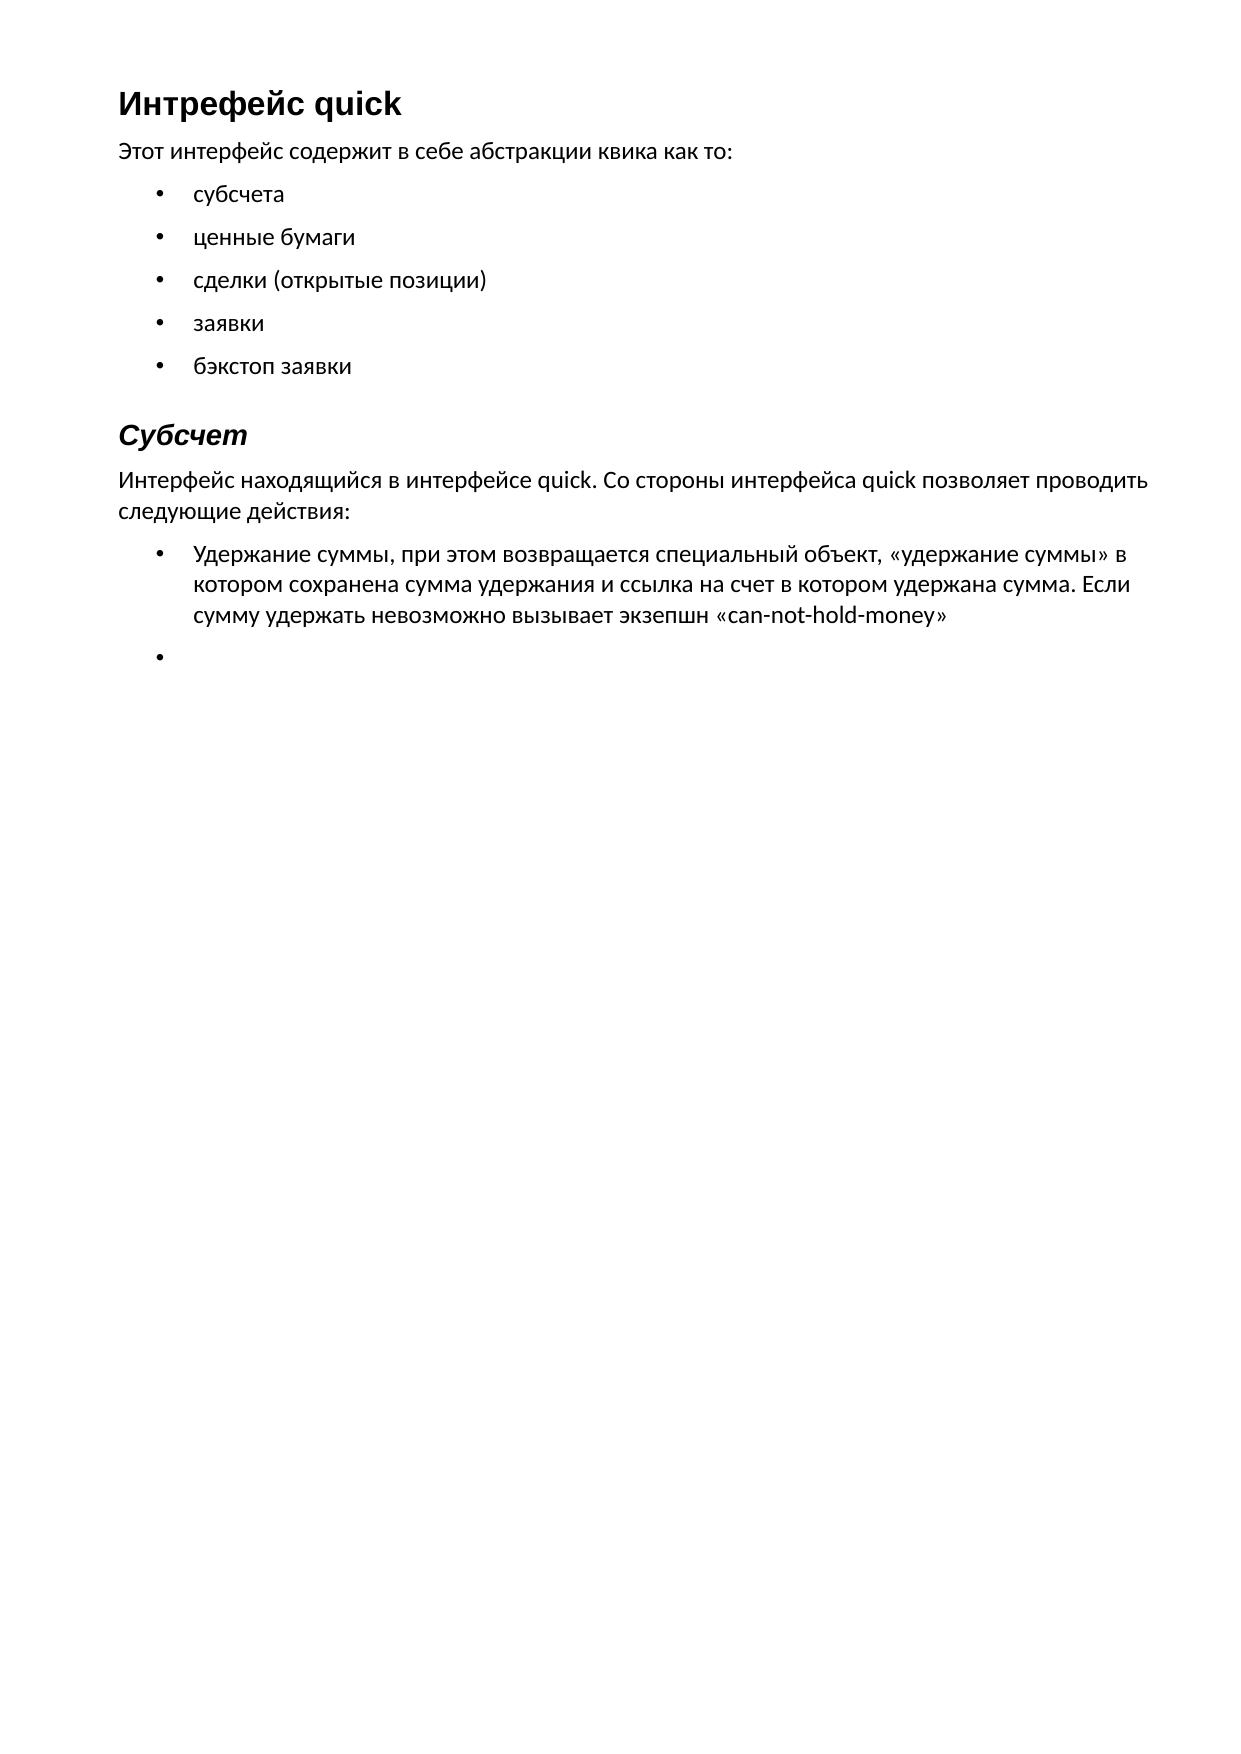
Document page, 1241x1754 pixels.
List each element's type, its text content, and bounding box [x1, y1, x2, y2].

list бэкстоп заявки [156, 350, 1181, 381]
text Этот интерфейс содержит в себе абстракции квика как то: [118, 135, 1181, 166]
list субсчета [156, 178, 1181, 209]
list заявки [156, 307, 1181, 338]
subtitle Интрефейс quick [118, 84, 1181, 123]
list Удержание суммы, при этом возвращается специальный объект, «удержание суммы» в котором сохранена сумма удержания и ссылка на счет в котором удержана сумма. Если сумму удержать невозможно вызывает экзепшн «can-not-hold-money» [156, 538, 1181, 629]
text Интерфейс находящийся в интерфейсе quick. Со стороны интерфейса quick позволяет проводить следующие действия: [118, 464, 1181, 525]
list сделки (открытые позиции) [156, 264, 1181, 295]
list ценные бумаги [156, 221, 1181, 252]
subtitle Субсчет [118, 418, 1181, 452]
